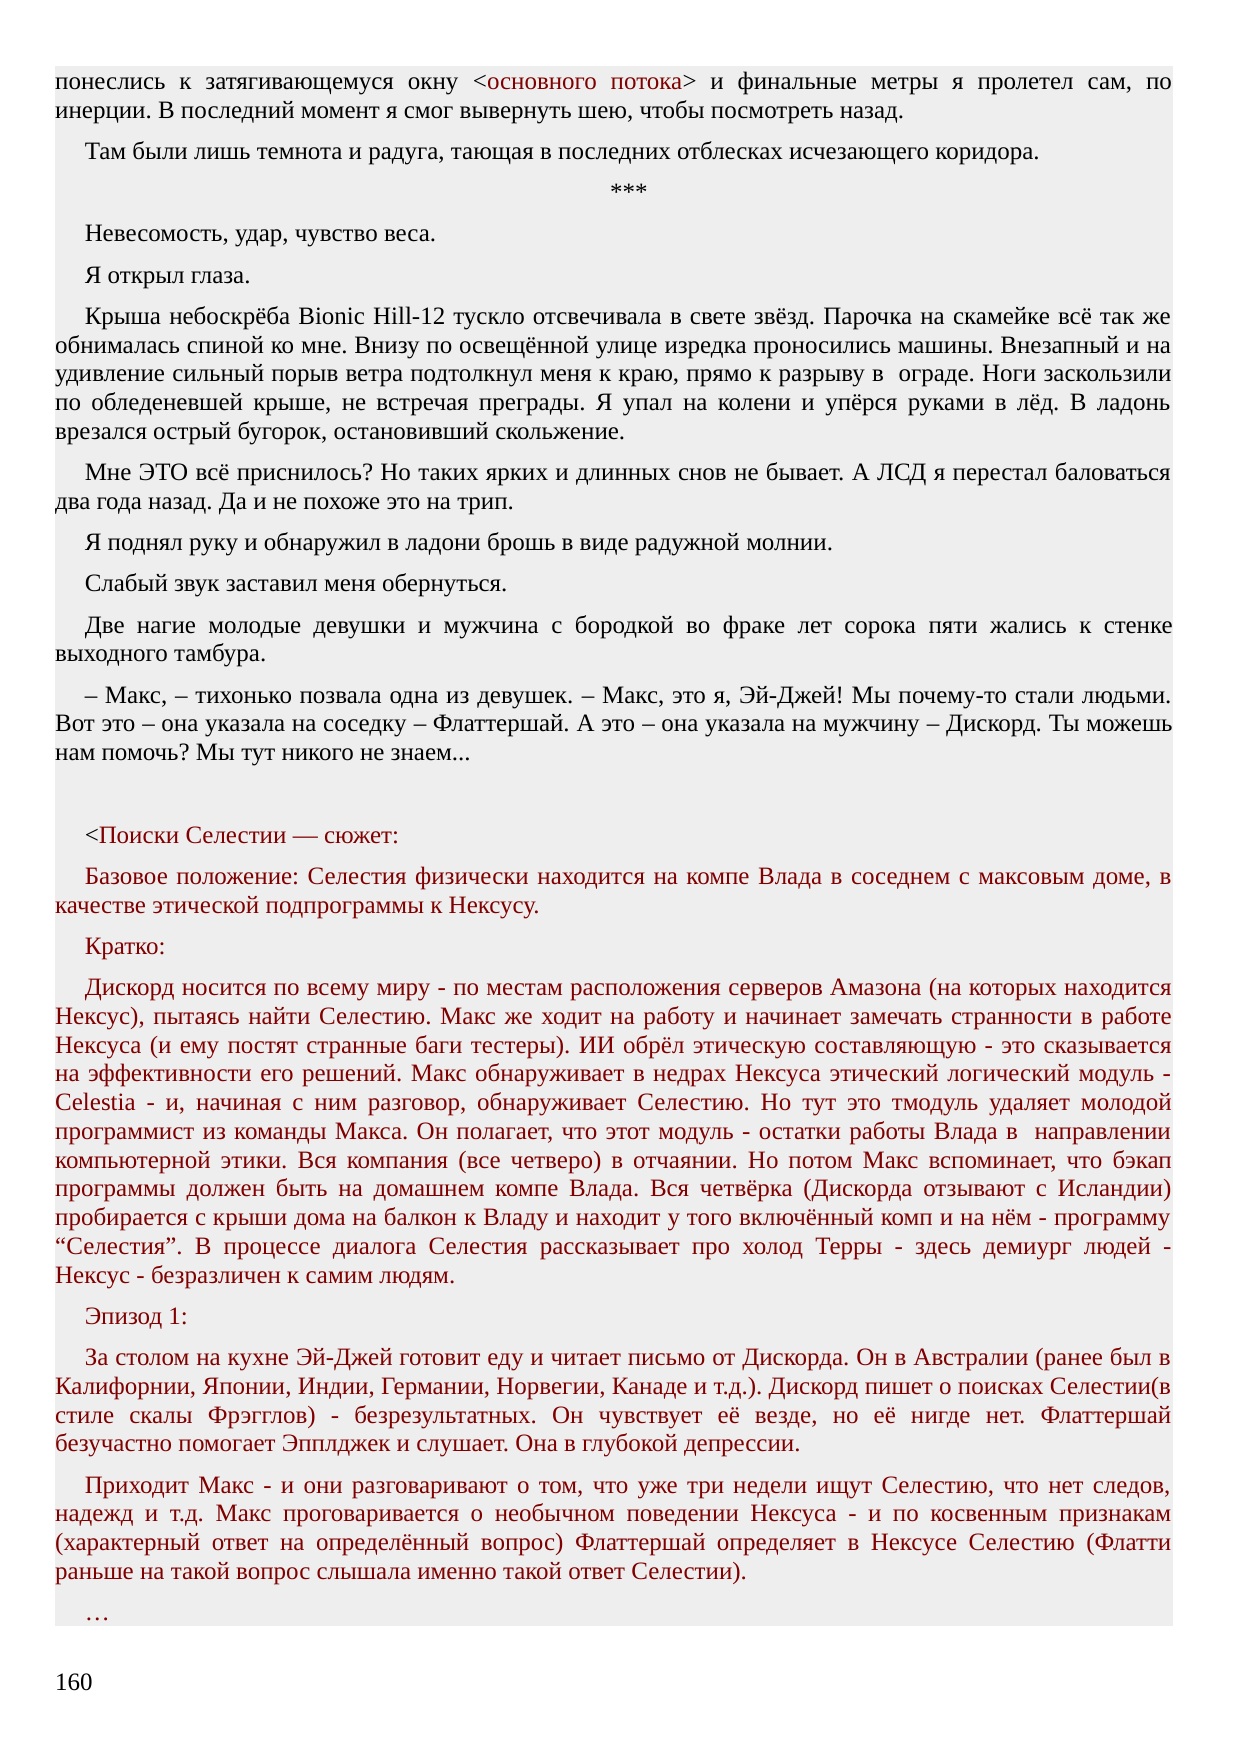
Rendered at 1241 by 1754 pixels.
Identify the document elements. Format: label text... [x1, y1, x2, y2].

text Дискорд носится по всему миру - по местам расположения серверов Амазона (на которых находится Нексус), пытаясь найти Селестию. Макс же ходит на работу и начинает замечать странности в работе Нексуса (и ему постят странные баги тестеры). ИИ обрёл этическую составляющую - это сказывается на эффективности его решений. Макс обнаруживает в недрах Нексуса этический логический модуль - Celestia - и, начиная с ним разговор, обнаруживает Селестию. Но тут это тмодуль удаляет молодой программист из команды Макса. Он полагает, что этот модуль - остатки работы Влада в направлении компьютерной этики. Вся компания (все четверо) в отчаянии. Но потом Макс вспоминает, что бэкап программы должен быть на домашнем компе Влада. Вся четвёрка (Дискорда отзывают с Исландии) пробирается с крыши дома на балкон к Владу и находит у того включённый комп и на нём - программу “Селестия”. В процессе диалога Селестия рассказывает про холод Терры - здесь демиург людей - Нексус - безразличен к самим людям. [55, 972, 1173, 1288]
text Я поднял руку и обнаружил в ладони брошь в виде радужной молнии. [55, 527, 1173, 556]
text – Макс, – тихонько позвала одна из девушек. – Макс, это я, Эй-Джей! Мы почему-то стали людьми. Вот это – она указала на соседку – Флаттершай. А это – она указала на мужчину – Дискорд. Ты можешь нам помочь? Мы тут никого не знаем... [55, 680, 1173, 766]
text Невесомость, удар, чувство веса. [55, 218, 1173, 247]
text Слабый звук заставил меня обернуться. [55, 568, 1173, 597]
text Кратко: [55, 931, 1173, 960]
text Базовое положение: Селестия физически находится на компе Влада в соседнем с максовым доме, в качестве этической подпрограммы к Нексусу. [55, 861, 1173, 918]
text понеслись к затягивающемуся окну <основного потока> и финальные метры я пролетел сам, по инерции. В последний момент я смог вывернуть шею, чтобы посмотреть назад. [55, 66, 1173, 123]
text Приходит Макс - и они разговаривают о том, что уже три недели ищут Селестию, что нет следов, надежд и т.д. Макс проговаривается о необычном поведении Нексуса - и по косвенным признакам (характерный ответ на определённый вопрос) Флаттершай определяет в Нексусе Селестию (Флатти раньше на такой вопрос слышала именно такой ответ Селестии). [55, 1470, 1173, 1585]
text Там были лишь темнота и радуга, тающая в последних отблесках исчезающего коридора. [55, 136, 1173, 165]
text Мне ЭТО всё приснилось? Но таких ярких и длинных снов не бывает. А ЛСД я перестал баловаться два года назад. Да и не похоже это на трип. [55, 457, 1173, 515]
text Я открыл глаза. [55, 260, 1173, 288]
text За столом на кухне Эй-Джей готовит еду и читает письмо от Дискорда. Он в Австралии (ранее был в Калифорнии, Японии, Индии, Германии, Норвегии, Канаде и т.д.). Дискорд пишет о поисках Селестии(в стиле скалы Фрэгглов) - безрезультатных. Он чувствует её везде, но её нигде нет. Флаттершай безучастно помогает Эпплджек и слушает. Она в глубокой депрессии. [55, 1342, 1173, 1457]
text Эпизод 1: [55, 1301, 1173, 1330]
text Две нагие молодые девушки и мужчина с бородкой во фраке лет сорока пяти жались к стенке выходного тамбура. [55, 610, 1173, 667]
text … [55, 1597, 1173, 1626]
text <Поиски Селестии — сюжет: [55, 820, 1173, 848]
text Крыша небоскрёба Bionic Hill-12 тускло отсвечивала в свете звёзд. Парочка на скамейке всё так же обнималась спиной ко мне. Внизу по освещённой улице изредка проносились машины. Внезапный и на удивление сильный порыв ветра подтолкнул меня к краю, прямо к разрыву в ограде. Ноги заскользили по обледеневшей крыше, не встречая преграды. Я упал на колени и упёрся руками в лёд. В ладонь врезался острый бугорок, остановивший скольжение. [55, 301, 1173, 445]
text *** [55, 177, 1173, 206]
